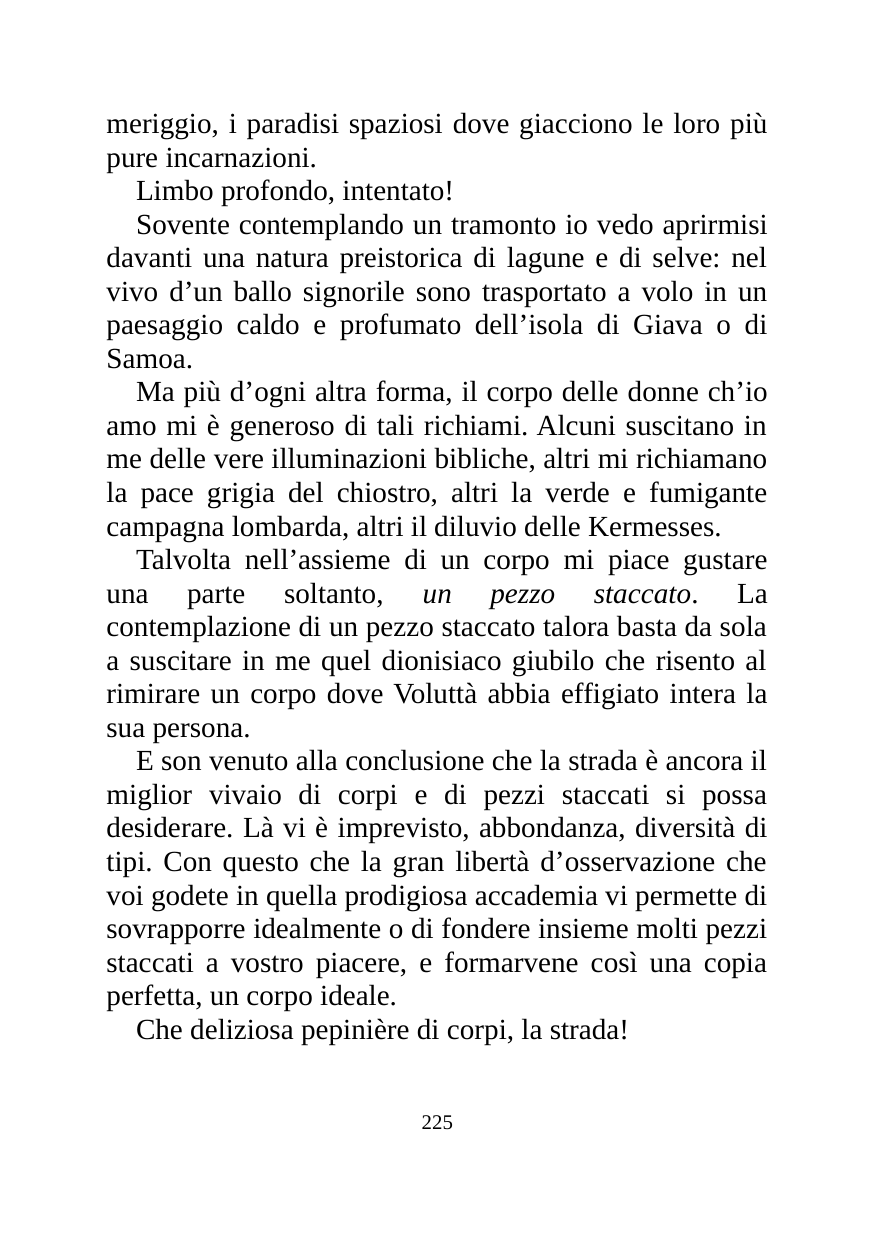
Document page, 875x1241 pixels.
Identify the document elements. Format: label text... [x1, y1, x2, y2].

text Ma più d’ogni altra forma, il corpo delle donne ch’io amo mi è generoso di tali richiami. Alcuni suscitano in me delle vere illuminazioni bibliche, altri mi richiamano la pace grigia del chiostro, altri la verde e fumigante campagna lombarda, altri il diluvio delle Kermesses. [106, 374, 768, 542]
text Limbo profondo, intentato! [106, 173, 768, 207]
text Talvolta nell’assieme di un corpo mi piace gustare una parte soltanto, un pezzo staccato. La contemplazione di un pezzo staccato talora basta da sola a suscitare in me quel dionisiaco giubilo che risento al rimirare un corpo dove Voluttà abbia effigiato intera la sua persona. [106, 542, 768, 743]
text meriggio, i paradisi spaziosi dove giacciono le loro più pure incarnazioni. [106, 106, 768, 173]
text Sovente contemplando un tramonto io vedo aprirmisi davanti una natura preistorica di lagune e di selve: nel vivo d’un ballo signorile sono trasportato a volo in un paesaggio caldo e profumato dell’isola di Giava o di Samoa. [106, 207, 768, 374]
text Che deliziosa pepinière di corpi, la strada! [106, 1012, 768, 1045]
text E son venuto alla conclusione che la strada è ancora il miglior vivaio di corpi e di pezzi staccati si possa desiderare. Là vi è imprevisto, abbondanza, diversità di tipi. Con questo che la gran libertà d’osservazione che voi godete in quella prodigiosa accademia vi permette di sovrapporre idealmente o di fondere insieme molti pezzi staccati a vostro piacere, e formarvene così una copia perfetta, un corpo ideale. [106, 743, 768, 1012]
